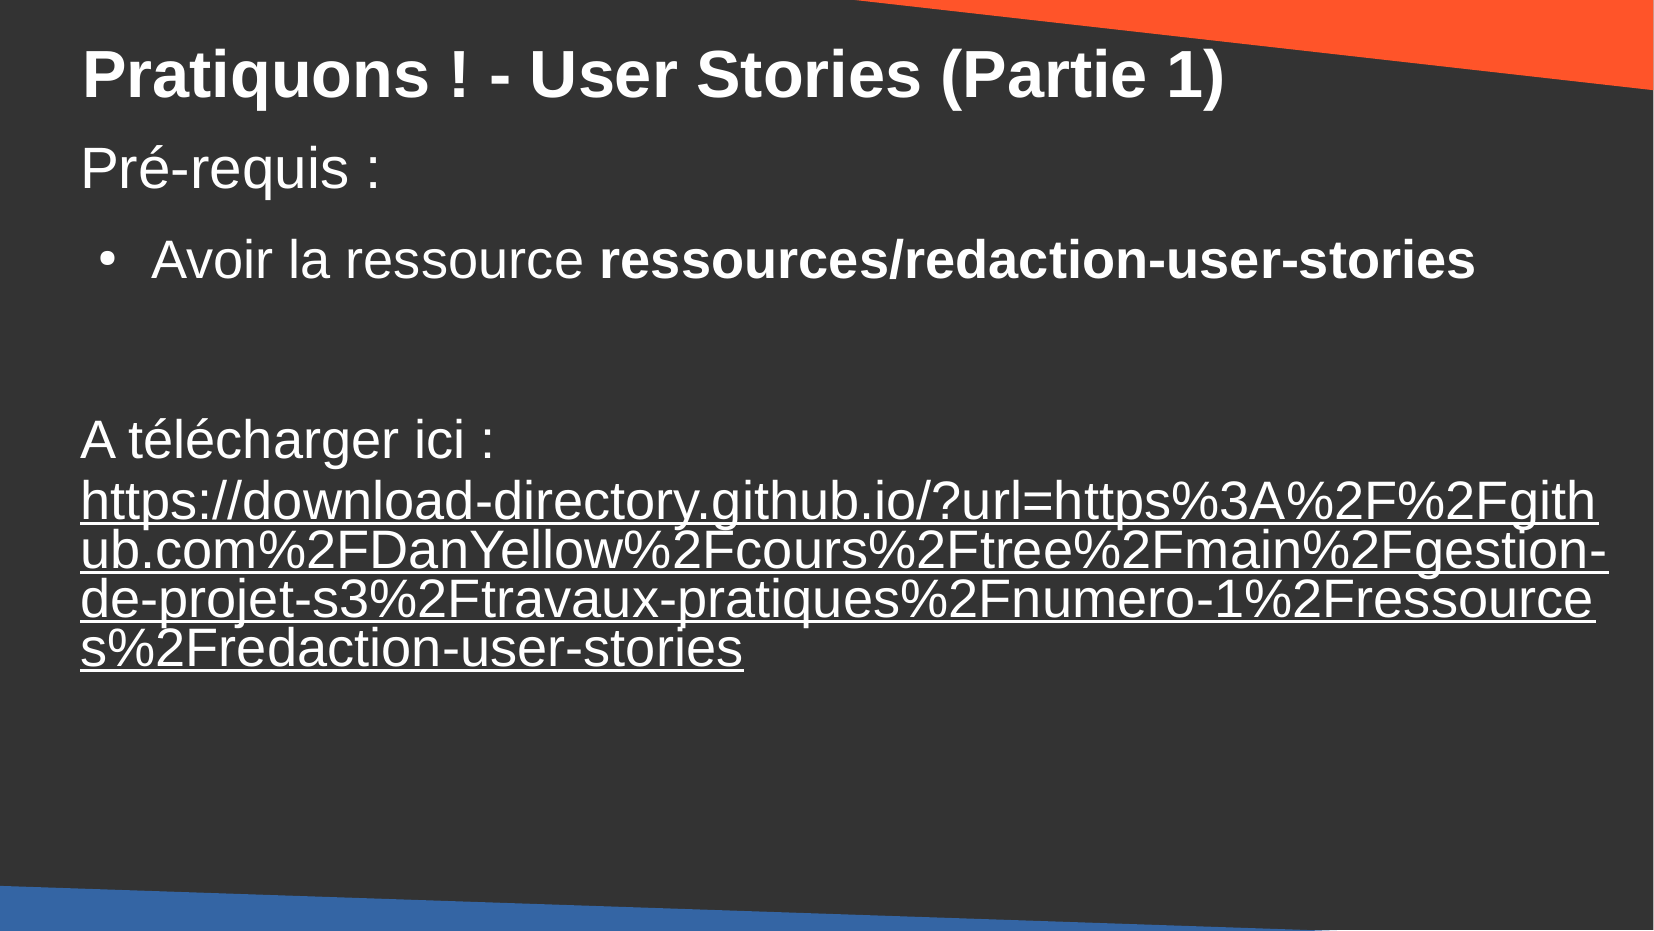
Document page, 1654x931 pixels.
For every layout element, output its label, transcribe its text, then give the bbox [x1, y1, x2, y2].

text_box [854, 0, 1654, 91]
list Pré-requis : Avoir la ressource ressources/redaction-user-stories A télécharger ici : https://download-directory.github.io/?url=https%3A%2F%2Fgithub.com%2FDanYellow%2Fcours%2Ftree%2Fmain%2Fgestion-de-projet-s3%2Ftravaux-pratiques%2Fnumero-1%2Fressources%2Fredaction-user-stories [80, 135, 1620, 721]
text_box [0, 885, 1337, 931]
title Pratiquons ! - User Stories (Partie 1) [82, 37, 1571, 114]
